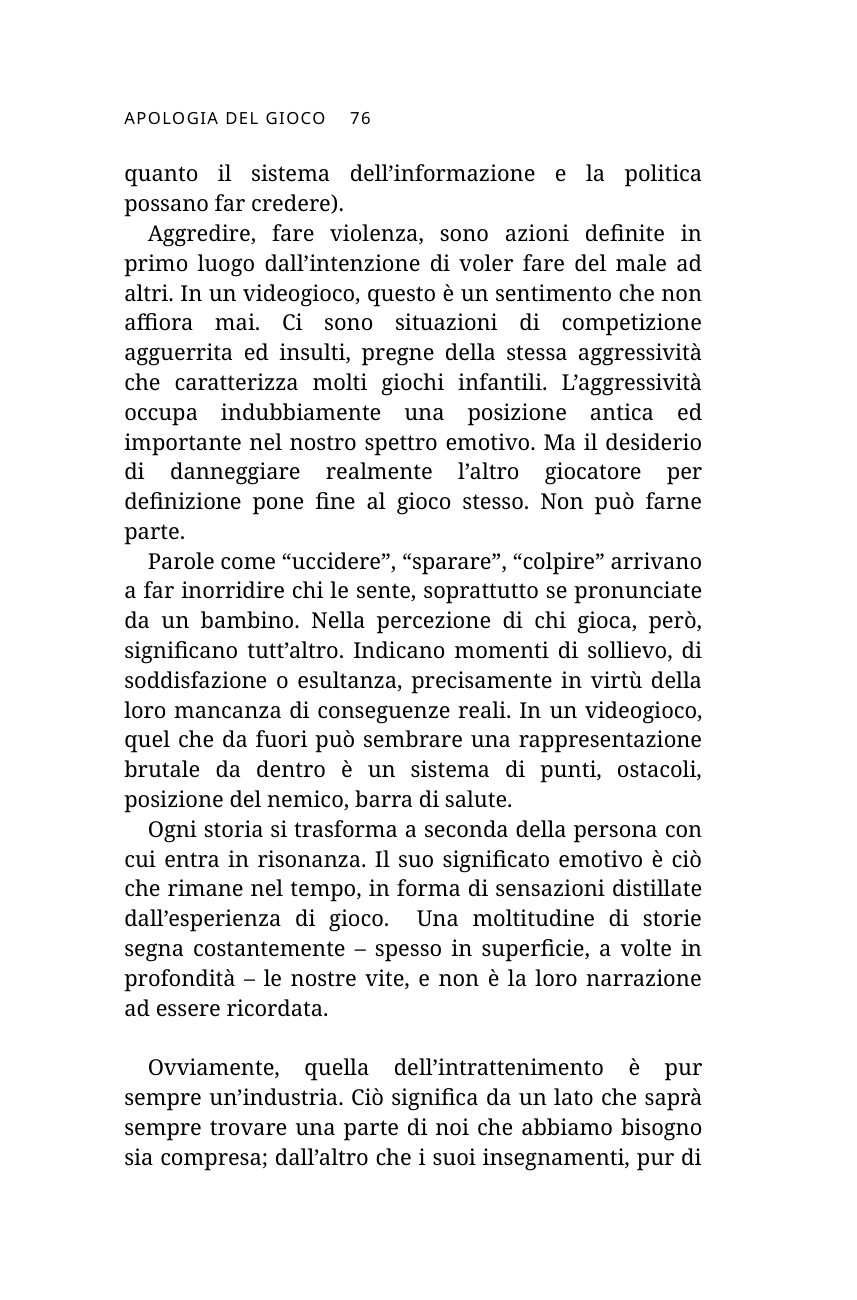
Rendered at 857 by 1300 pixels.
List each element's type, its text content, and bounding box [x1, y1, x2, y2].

text Ogni storia si trasforma a seconda della persona con cui entra in risonanza. Il suo significato emotivo è ciò che rimane nel tempo, in forma di sensazioni distillate dall’esperienza di gioco. Una moltitudine di storie segna costantemente – spesso in superficie, a volte in profondità – le nostre vite, e non è la loro narrazione ad essere ricordata. [124, 814, 703, 1022]
text Parole come “uccidere”, “sparare”, “colpire” arrivano a far inorridire chi le sente, soprattutto se pronunciate da un bambino. Nella percezione di chi gioca, però, significano tutt’altro. Indicano momenti di sollievo, di soddisfazione o esultanza, precisamente in virtù della loro mancanza di conseguenze reali. In un videogioco, quel che da fuori può sembrare una rappresentazione brutale da dentro è un sistema di punti, ostacoli, posizione del nemico, barra di salute. [124, 546, 703, 814]
text Ovviamente, quella dell’intrattenimento è pur sempre un’industria. Ciò significa da un lato che saprà sempre trovare una parte di noi che abbiamo bisogno sia compresa; dall’altro che i suoi insegnamenti, pur di [124, 1052, 703, 1171]
text Aggredire, fare violenza, sono azioni definite in primo luogo dall’intenzione di voler fare del male ad altri. In un videogioco, questo è un sentimento che non affiora mai. Ci sono situazioni di competizione agguerrita ed insulti, pregne della stessa aggressività che caratterizza molti giochi infantili. L’aggressività occupa indubbiamente una posizione antica ed importante nel nostro spettro emotivo. Ma il desiderio di danneggiare realmente l’altro giocatore per definizione pone fine al gioco stesso. Non può farne parte. [124, 218, 703, 546]
text quanto il sistema dell’informazione e la politica possano far credere). [124, 158, 703, 218]
